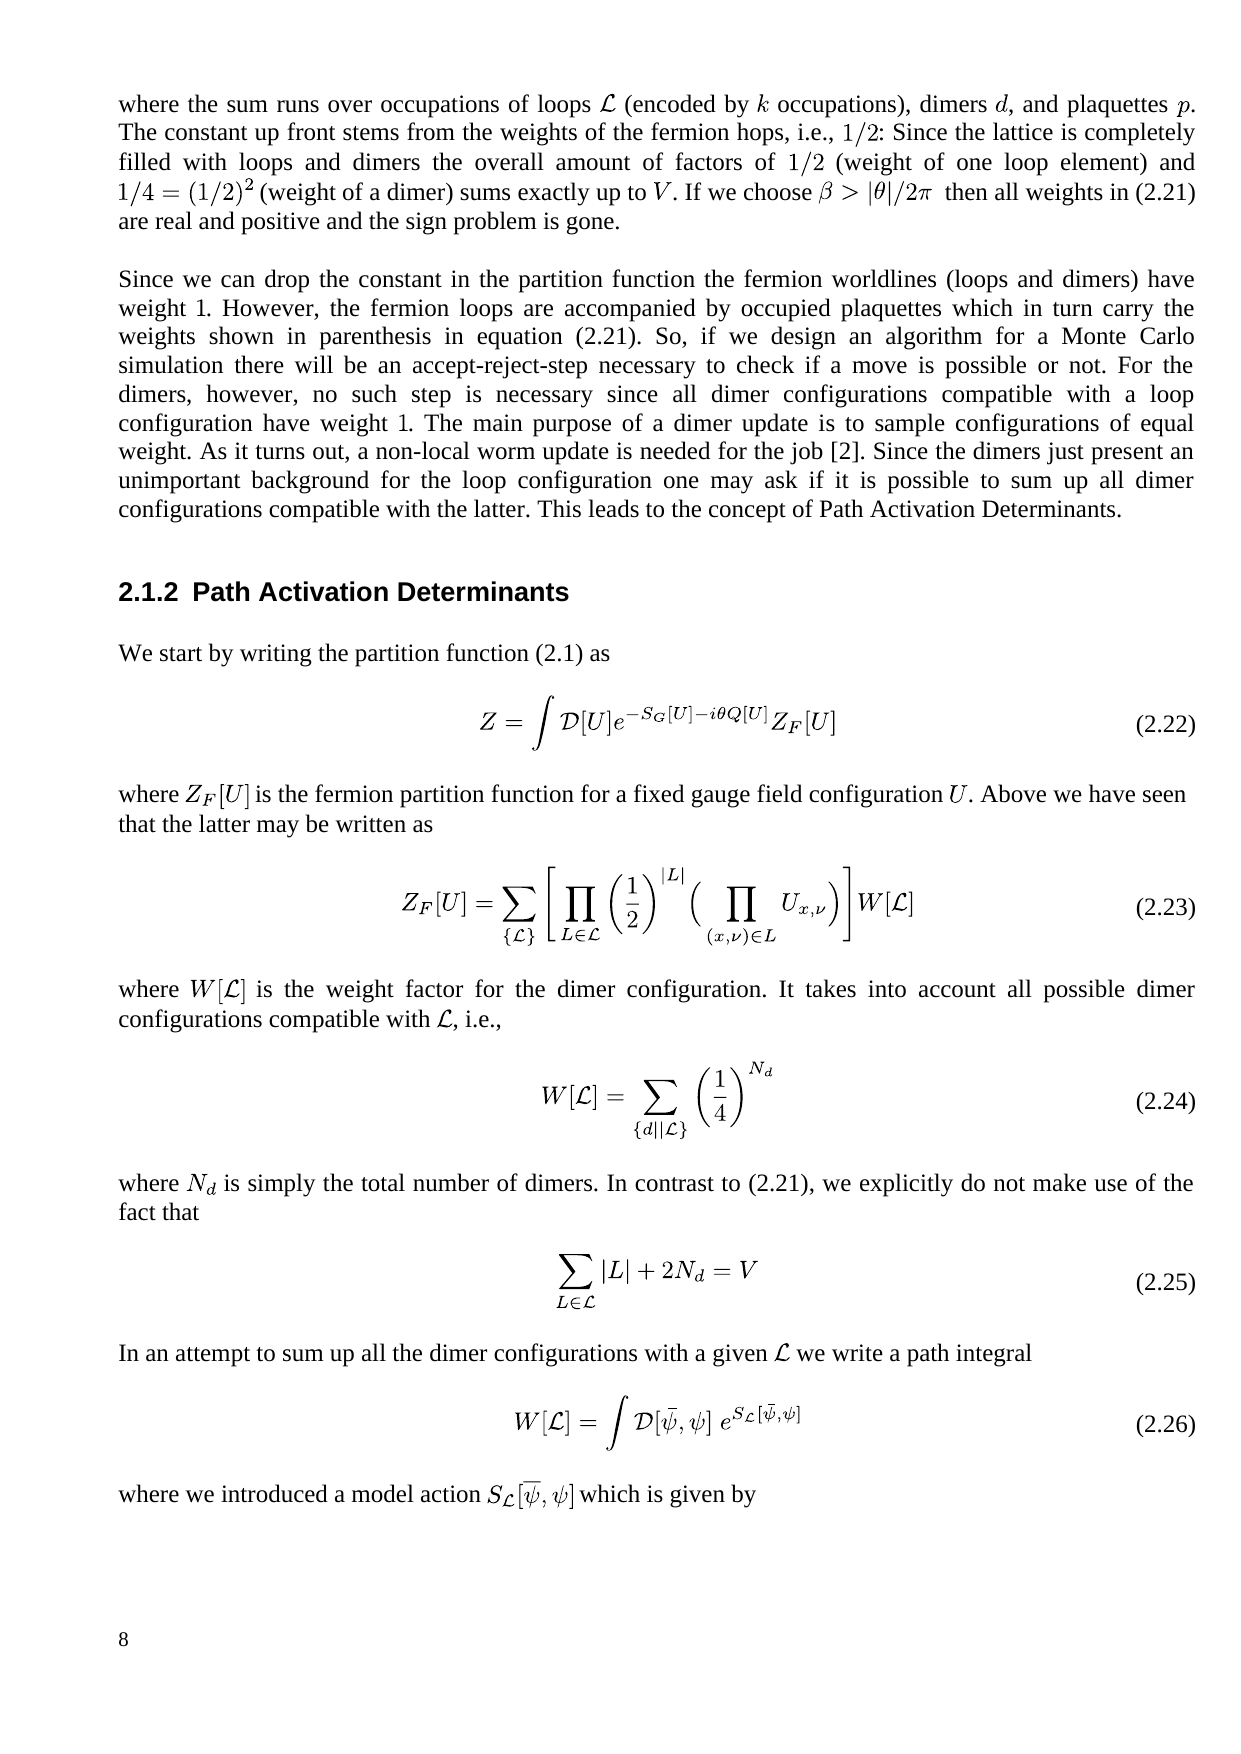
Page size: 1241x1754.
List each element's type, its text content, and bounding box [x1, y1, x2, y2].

text (2.24) [684, 1062, 1196, 1139]
text where is simply the total number of dimers. In contrast to (2.21), we explicitly do not make use of the fact that [118, 1168, 1196, 1225]
text [118, 695, 550, 751]
text where is the weight factor for the dimer configuration. It takes into account all possible dimer configurations compatible with , i.e., [118, 974, 1196, 1033]
text (2.26) [611, 1395, 1196, 1451]
text (2.25) [590, 1254, 1196, 1309]
text [118, 1254, 573, 1309]
text [118, 867, 507, 946]
text [118, 1062, 637, 1139]
text where the sum runs over occupations of loops (encoded by occupations), dimers , and plaquettes . The constant up front stems from the weights of the fermion hops, i.e., : Since the lattice is completely filled with loops and dimers the overall amount of factors of (weight of one loop element) and (weight of a dimer) sums exactly up to . If we choose then all weights in (2.21) are real and positive and the sign problem is gone. [118, 89, 1196, 235]
subtitle Path Activation Determinants [118, 576, 1196, 608]
text In an attempt to sum up all the dimer configurations with a given we write a path integral [118, 1338, 1196, 1367]
text where is the fermion partition function for a fixed gauge field configuration . Above we have seen that the latter may be written as [118, 779, 1196, 838]
text where we introduced a model action which is given by [118, 1479, 1196, 1509]
text (2.22) [537, 695, 1196, 751]
text [118, 1395, 624, 1451]
text Since we can drop the constant in the partition function the fermion worldlines (loops and dimers) have weight . However, the fermion loops are accompanied by occupied plaquettes which in turn carry the weights shown in parenthesis in equation (2.21). So, if we design an algorithm for a Monte Carlo simulation there will be an accept-reject-step necessary to check if a move is possible or not. For the dimers, however, no such step is necessary since all dimer configurations compatible with a loop configuration have weight . The main purpose of a dimer update is to sample configurations of equal weight. As it turns out, a non-local worm update is needed for the job [2]. Since the dimers just present an unimportant background for the loop configuration one may ask if it is possible to sum up all dimer configurations compatible with the latter. This leads to the concept of Path Activation Determinants. [118, 264, 1196, 523]
text We start by writing the partition function (2.1) as [118, 638, 1196, 667]
text (2.23) [745, 867, 1196, 946]
